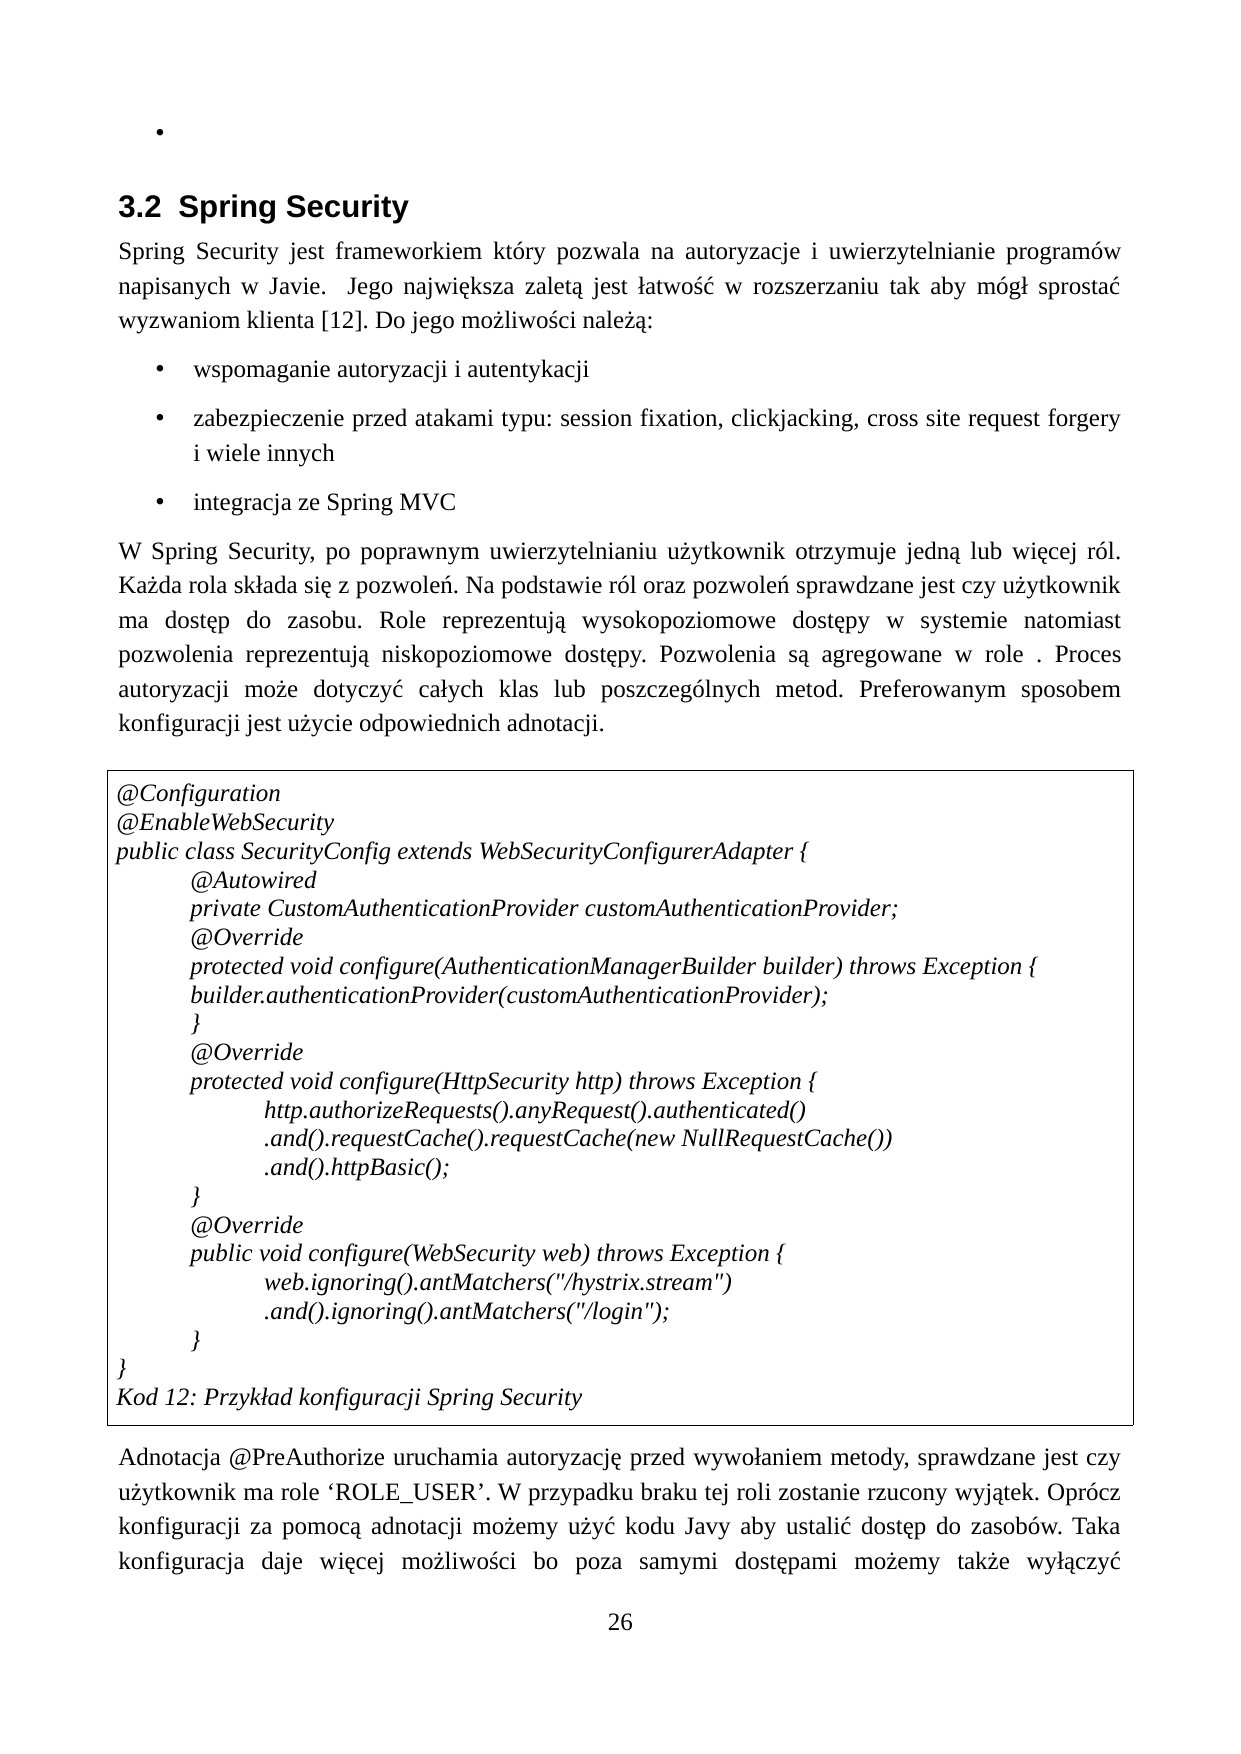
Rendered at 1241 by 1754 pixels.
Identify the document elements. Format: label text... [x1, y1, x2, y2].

text } [116, 1325, 1124, 1353]
text @Configuration [116, 778, 1124, 807]
list wspomaganie autoryzacji i autentykacji [156, 354, 1122, 383]
text Adnotacja @PreAuthorize uruchamia autoryzację przed wywołaniem metody, sprawdzane jest czy użytkownik ma role ‘ROLE_USER’. W przypadku braku tej roli zostanie rzucony wyjątek. Oprócz konfiguracji za pomocą adnotacji możemy użyć kodu Javy aby ustalić dostęp do zasobów. Taka konfiguracja daje więcej możliwości bo poza samymi dostępami możemy także wyłączyć [118, 1426, 1122, 1574]
list integracja ze Spring MVC [156, 487, 1122, 516]
text @Override [116, 1210, 1124, 1238]
text @Override [116, 1037, 1124, 1066]
text @Autowired [116, 865, 1124, 893]
text @EnableWebSecurity [116, 807, 1124, 836]
text .and().requestCache().requestCache(new NullRequestCache()) [116, 1123, 1124, 1152]
text .and().ignoring().antMatchers("/login"); [116, 1296, 1124, 1325]
text Kod 12: Przykład konfiguracji Spring Security [116, 1382, 1124, 1411]
text [108, 771, 1133, 1425]
text } [116, 1008, 1124, 1037]
text public class SecurityConfig extends WebSecurityConfigurerAdapter { [116, 836, 1124, 865]
text private CustomAuthenticationProvider customAuthenticationProvider; [116, 893, 1124, 922]
text protected void configure(AuthenticationManagerBuilder builder) throws Exception { [116, 951, 1124, 980]
subtitle Spring Security [118, 188, 1122, 224]
text [107, 758, 1133, 770]
text @Override [116, 922, 1124, 951]
text protected void configure(HttpSecurity http) throws Exception { [116, 1066, 1124, 1095]
text .and().httpBasic(); [116, 1152, 1124, 1181]
text W Spring Security, po poprawnym uwierzytelnianiu użytkownik otrzymuje jedną lub więcej ról. Każda rola składa się z pozwoleń. Na podstawie ról oraz pozwoleń sprawdzane jest czy użytkownik ma dostęp do zasobu. Role reprezentują wysokopoziomowe dostępy w systemie natomiast pozwolenia reprezentują niskopoziomowe dostępy. Pozwolenia są agregowane w role . Proces autoryzacji może dotyczyć całych klas lub poszczególnych metod. Preferowanym sposobem konfiguracji jest użycie odpowiednich adnotacji. [118, 536, 1122, 737]
text public void configure(WebSecurity web) throws Exception { [116, 1238, 1124, 1267]
text http.authorizeRequests().anyRequest().authenticated() [116, 1095, 1124, 1123]
text builder.authenticationProvider(customAuthenticationProvider); [116, 980, 1124, 1008]
text web.ignoring().antMatchers("/hystrix.stream") [116, 1267, 1124, 1296]
text } [116, 1181, 1124, 1210]
text Spring Security jest frameworkiem który pozwala na autoryzacje i uwierzytelnianie programów napisanych w Javie. Jego największa zaletą jest łatwość w rozszerzaniu tak aby mógł sprostać wyzwaniom klienta [12]. Do jego możliwości należą: [118, 236, 1122, 334]
text } [116, 1353, 1124, 1382]
list zabezpieczenie przed atakami typu: session fixation, clickjacking, cross site request forgery i wiele innych [156, 403, 1122, 467]
